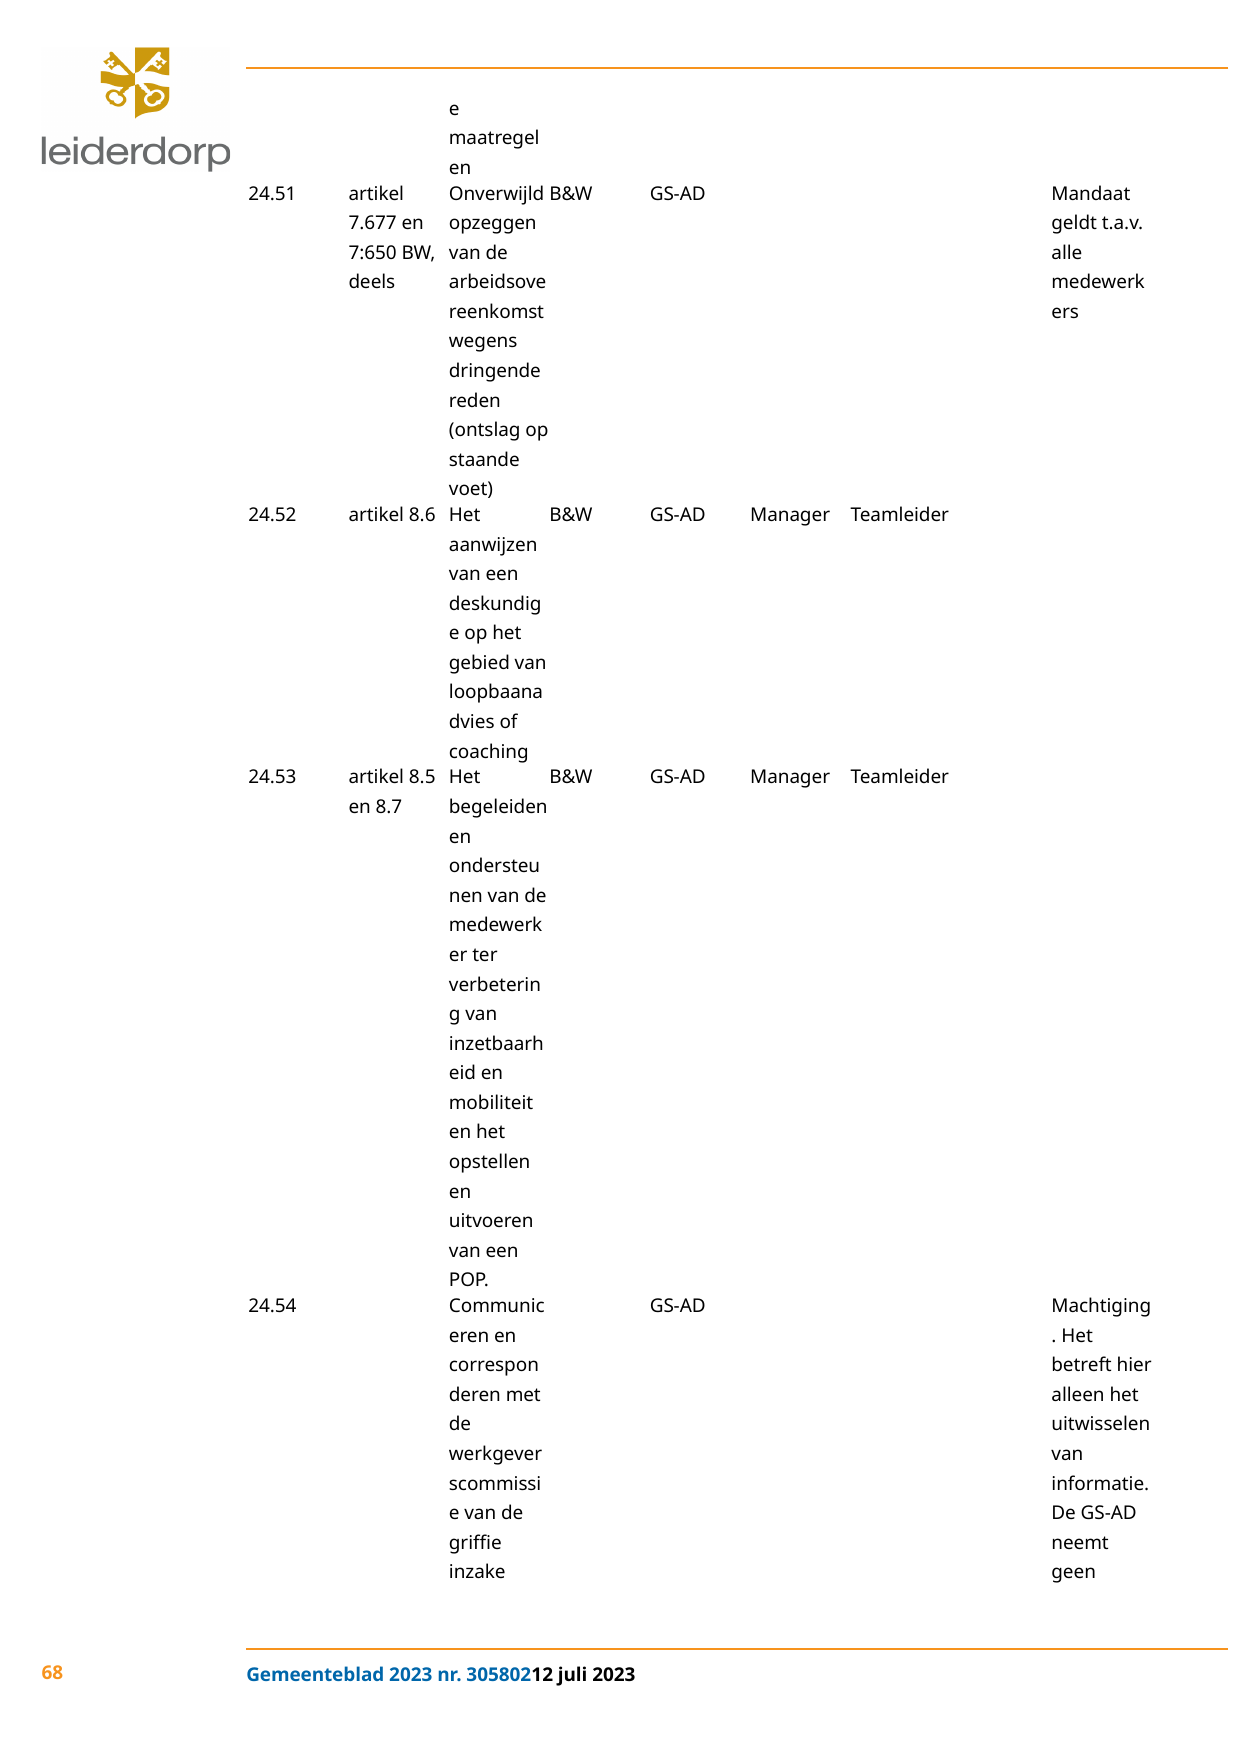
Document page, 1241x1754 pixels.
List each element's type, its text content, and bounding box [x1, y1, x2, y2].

table_cell artikel 7.677 en 7:650 BW, deels [348, 180, 449, 501]
table_cell [850, 95, 951, 180]
table_cell Het aanwijzen van een deskundige op het gebied van loopbaanadvies of coaching [449, 501, 549, 764]
table_cell 24.51 [248, 180, 348, 501]
table_cell Manager [750, 501, 850, 764]
table_cell artikel 8.6 [348, 501, 449, 764]
table_cell Het begeleiden en ondersteunen van de medewerker ter verbetering van inzetbaarheid en mobiliteit en het opstellen en uitvoeren van een POP. [449, 764, 549, 1292]
table_cell Onverwijld opzeggen van de arbeidsovereenkomst wegens dringende reden (ontslag op staande voet) [449, 180, 549, 501]
table_cell 24.54 [248, 1292, 348, 1584]
table_cell [248, 95, 348, 180]
table_cell Teamleider [850, 764, 951, 1292]
table_cell [750, 1292, 850, 1584]
table_cell 24.52 [248, 501, 348, 764]
table_cell [348, 1292, 449, 1584]
table_cell [951, 180, 1051, 501]
table_cell [951, 95, 1051, 180]
table_cell [750, 95, 850, 180]
table_cell [549, 1292, 649, 1584]
table_cell [1051, 501, 1152, 764]
table_cell B&W [549, 180, 649, 501]
table_cell e maatregelen [449, 95, 549, 180]
table_cell GS-AD [650, 1292, 750, 1584]
picture [41, 47, 231, 172]
table_cell Mandaat geldt t.a.v. alle medewerkers [1051, 180, 1152, 501]
table_cell [348, 95, 449, 180]
table_cell Communiceren en corresponderen met de werkgeverscommissie van de griffie inzake [449, 1292, 549, 1584]
table_cell [951, 501, 1051, 764]
table_cell Teamleider [850, 501, 951, 764]
table_cell Manager [750, 764, 850, 1292]
table_cell [951, 1292, 1051, 1584]
table_cell Machtiging. Het betreft hier alleen het uitwisselen van informatie. De GS-AD neemt geen [1051, 1292, 1152, 1584]
table_cell 24.53 [248, 764, 348, 1292]
table_cell GS-AD [650, 501, 750, 764]
table_cell GS-AD [650, 764, 750, 1292]
table_cell B&W [549, 501, 649, 764]
table_cell [1051, 95, 1152, 180]
table_cell [650, 95, 750, 180]
table_cell [951, 764, 1051, 1292]
table_cell artikel 8.5 en 8.7 [348, 764, 449, 1292]
table_cell [750, 180, 850, 501]
table_cell [850, 1292, 951, 1584]
table_cell [549, 95, 649, 180]
table_cell GS-AD [650, 180, 750, 501]
table_cell [850, 180, 951, 501]
table_cell [1051, 764, 1152, 1292]
table_cell B&W [549, 764, 649, 1292]
